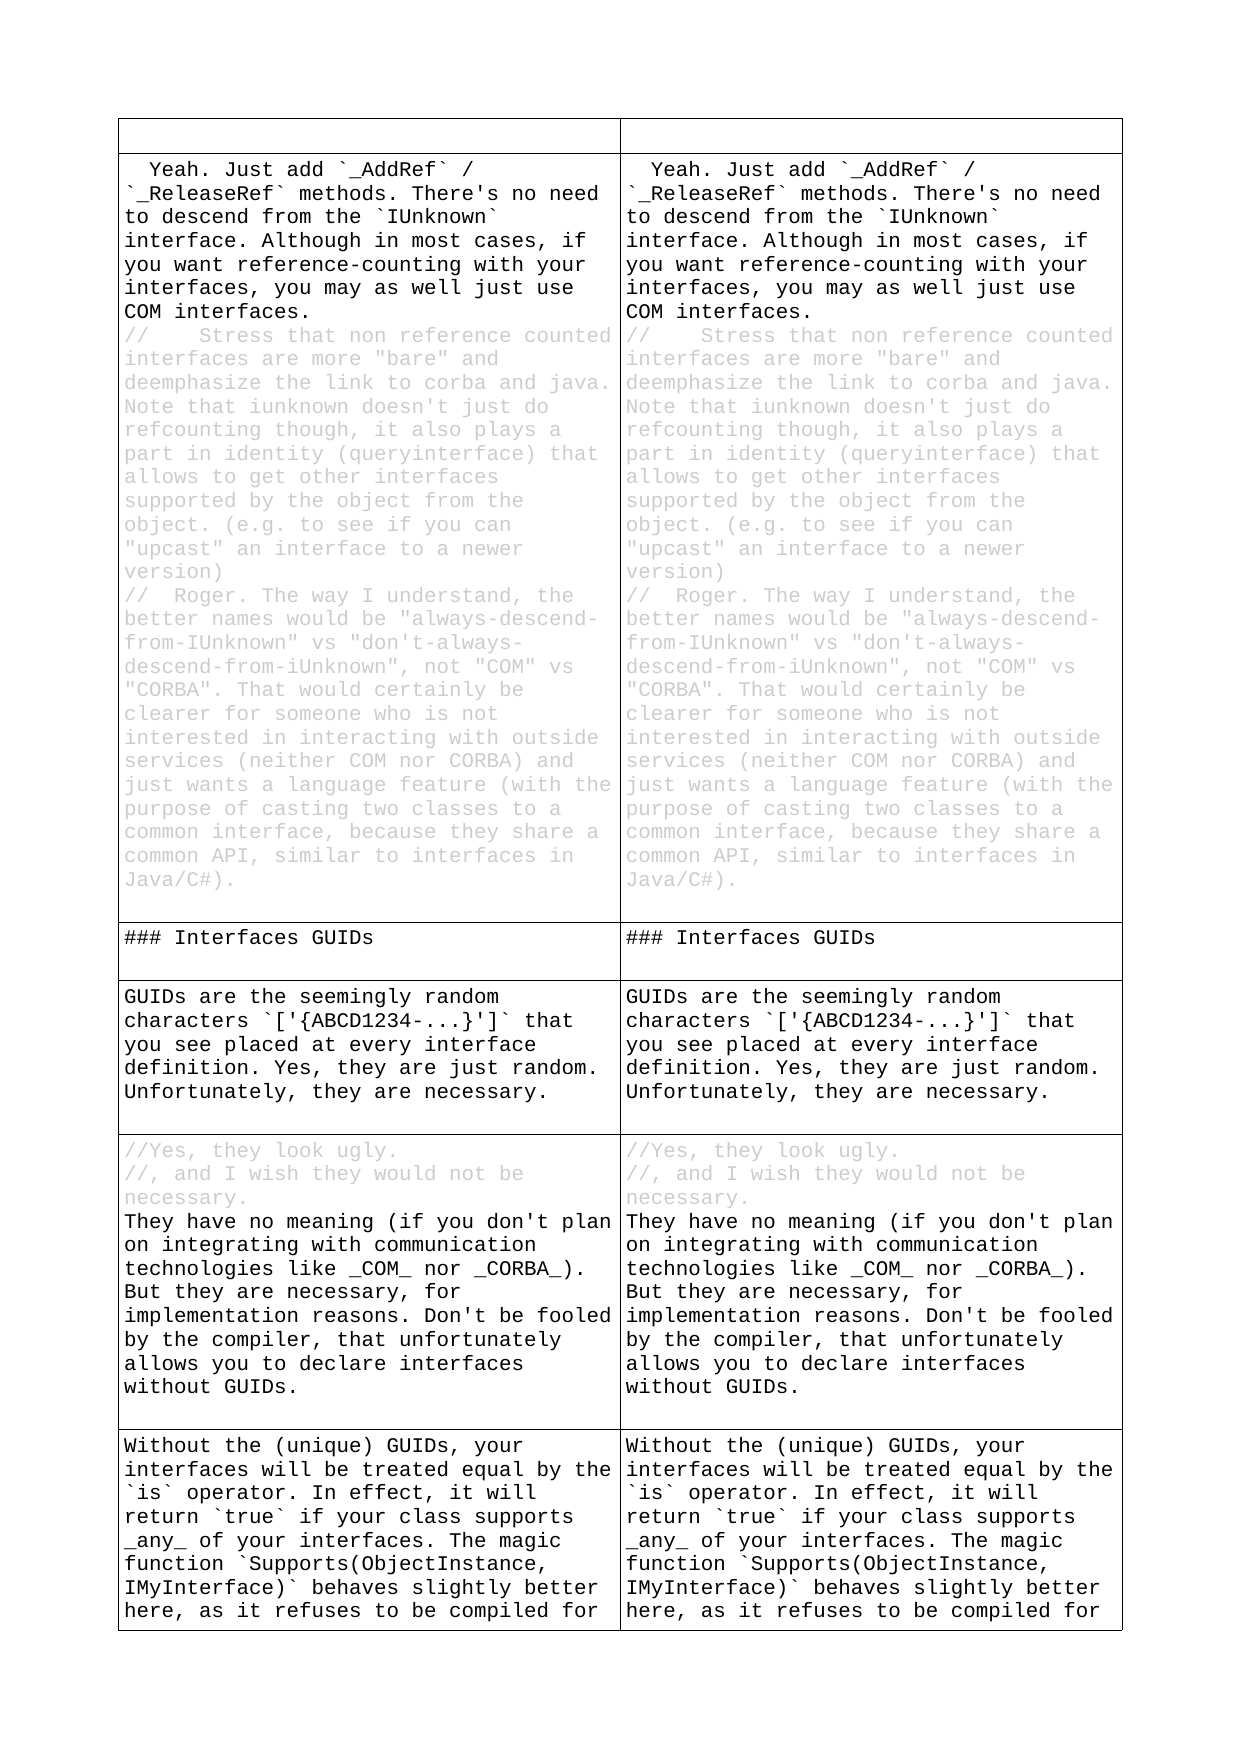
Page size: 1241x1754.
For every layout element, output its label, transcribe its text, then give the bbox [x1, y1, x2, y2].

table_cell GUIDs are the seemingly random characters `['{ABCD1234-...}']` that you see placed at every interface definition. Yes, they are just random. Unfortunately, they are necessary. [119, 981, 620, 1134]
table_cell [621, 119, 1122, 153]
table_cell Yeah. Just add `_AddRef` / `_ReleaseRef` methods. There's no need to descend from the `IUnknown` interface. Although in most cases, if you want reference-counting with your interfaces, you may as well just use COM interfaces. // Stress that non reference counted interfaces are more "bare" and deemphasize the link to corba and java. Note that iunknown doesn't just do refcounting though, it also plays a part in identity (queryinterface) that allows to get other interfaces supported by the object from the object. (e.g. to see if you can "upcast" an interface to a newer version) // Roger. The way I understand, the better names would be "always-descend-from-IUnknown" vs "don't-always-descend-from-iUnknown", not "COM" vs "CORBA". That would certainly be clearer for someone who is not interested in interacting with outside services (neither COM nor CORBA) and just wants a language feature (with the purpose of casting two classes to a common interface, because they share a common API, similar to interfaces in Java/C#). [621, 154, 1122, 922]
table_cell ### Interfaces GUIDs [621, 923, 1122, 980]
table_cell Without the (unique) GUIDs, your interfaces will be treated equal by the `is` operator. In effect, it will return `true` if your class supports _any_ of your interfaces. The magic function `Supports(ObjectInstance, IMyInterface)` behaves slightly better here, as it refuses to be compiled for [621, 1430, 1122, 1630]
table_cell //Yes, they look ugly. //, and I wish they would not be necessary. They have no meaning (if you don't plan on integrating with communication technologies like _COM_ nor _CORBA_). But they are necessary, for implementation reasons. Don't be fooled by the compiler, that unfortunately allows you to declare interfaces without GUIDs. [621, 1135, 1122, 1429]
table_cell [119, 119, 620, 153]
table_cell Without the (unique) GUIDs, your interfaces will be treated equal by the `is` operator. In effect, it will return `true` if your class supports _any_ of your interfaces. The magic function `Supports(ObjectInstance, IMyInterface)` behaves slightly better here, as it refuses to be compiled for [119, 1430, 620, 1630]
table_cell ### Interfaces GUIDs [119, 923, 620, 980]
table_cell Yeah. Just add `_AddRef` / `_ReleaseRef` methods. There's no need to descend from the `IUnknown` interface. Although in most cases, if you want reference-counting with your interfaces, you may as well just use COM interfaces. // Stress that non reference counted interfaces are more "bare" and deemphasize the link to corba and java. Note that iunknown doesn't just do refcounting though, it also plays a part in identity (queryinterface) that allows to get other interfaces supported by the object from the object. (e.g. to see if you can "upcast" an interface to a newer version) // Roger. The way I understand, the better names would be "always-descend-from-IUnknown" vs "don't-always-descend-from-iUnknown", not "COM" vs "CORBA". That would certainly be clearer for someone who is not interested in interacting with outside services (neither COM nor CORBA) and just wants a language feature (with the purpose of casting two classes to a common interface, because they share a common API, similar to interfaces in Java/C#). [119, 154, 620, 922]
table_cell GUIDs are the seemingly random characters `['{ABCD1234-...}']` that you see placed at every interface definition. Yes, they are just random. Unfortunately, they are necessary. [621, 981, 1122, 1134]
table_cell //Yes, they look ugly. //, and I wish they would not be necessary. They have no meaning (if you don't plan on integrating with communication technologies like _COM_ nor _CORBA_). But they are necessary, for implementation reasons. Don't be fooled by the compiler, that unfortunately allows you to declare interfaces without GUIDs. [119, 1135, 620, 1429]
